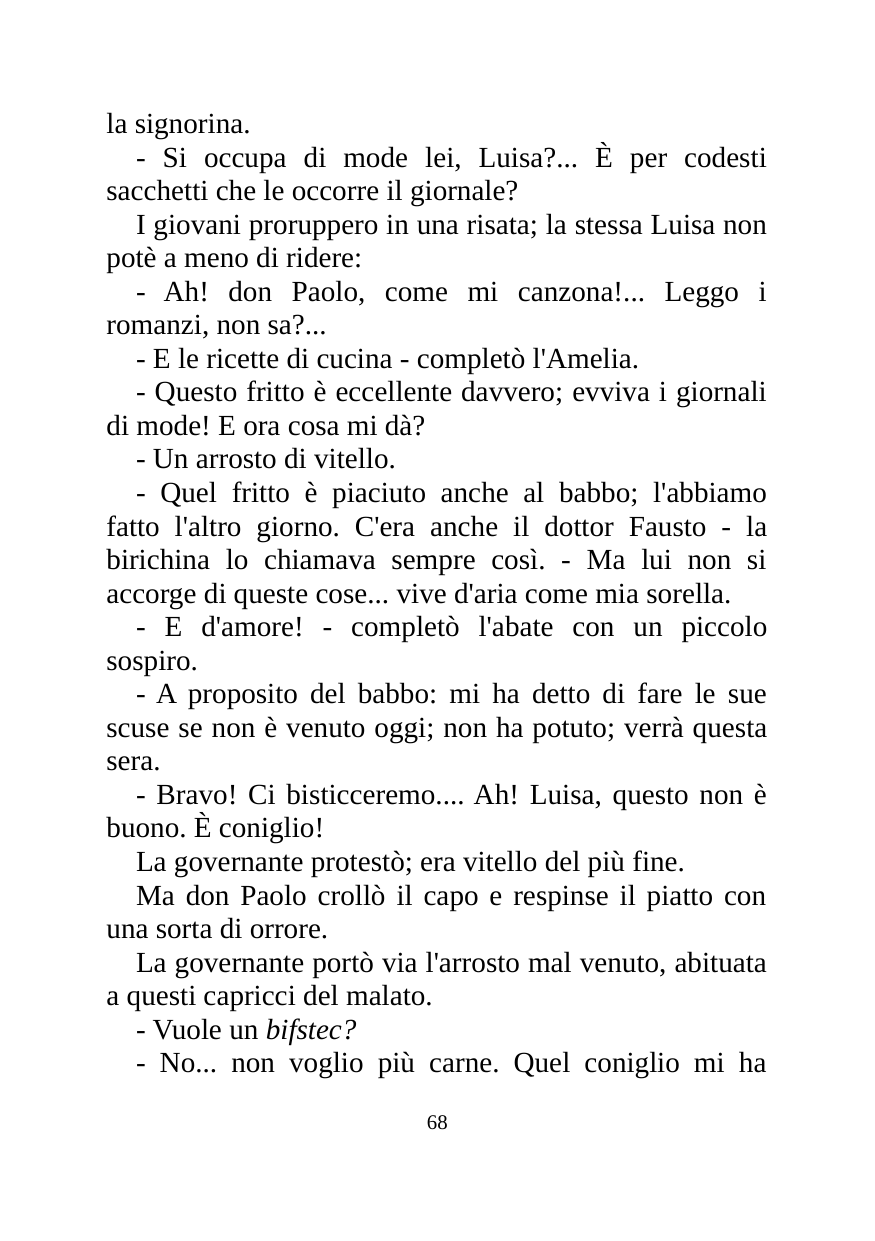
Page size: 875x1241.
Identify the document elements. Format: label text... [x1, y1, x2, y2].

text la signorina. [106, 106, 768, 140]
text - Quel fritto è piaciuto anche al babbo; l'abbiamo fatto l'altro giorno. C'era anche il dottor Fausto - la birichina lo chiamava sempre così. - Ma lui non si accorge di queste cose... vive d'aria come mia sorella. [106, 475, 768, 609]
text - Un arrosto di vitello. [106, 442, 768, 475]
text La governante protestò; era vitello del più fine. [106, 844, 768, 878]
text - A proposito del babbo: mi ha detto di fare le sue scuse se non è venuto oggi; non ha potuto; verrà questa sera. [106, 676, 768, 777]
text La governante portò via l'arrosto mal venuto, abituata a questi capricci del malato. [106, 945, 768, 1012]
text I giovani proruppero in una risata; la stessa Luisa non potè a meno di ridere: [106, 207, 768, 274]
text - Questo fritto è eccellente davvero; evviva i giornali di mode! E ora cosa mi dà? [106, 374, 768, 442]
text - No... non voglio più carne. Quel coniglio mi ha [106, 1045, 768, 1079]
text - E le ricette di cucina - completò l'Amelia. [106, 341, 768, 374]
text - Si occupa di mode lei, Luisa?... È per codesti sacchetti che le occorre il giornale? [106, 140, 768, 207]
text Ma don Paolo crollò il capo e respinse il piatto con una sorta di orrore. [106, 878, 768, 945]
text - Bravo! Ci bisticceremo.... Ah! Luisa, questo non è buono. È coniglio! [106, 777, 768, 844]
text - E d'amore! - completò l'abate con un piccolo sospiro. [106, 609, 768, 676]
text - Ah! don Paolo, come mi canzona!... Leggo i romanzi, non sa?... [106, 274, 768, 341]
text - Vuole un bifstec? [106, 1012, 768, 1045]
